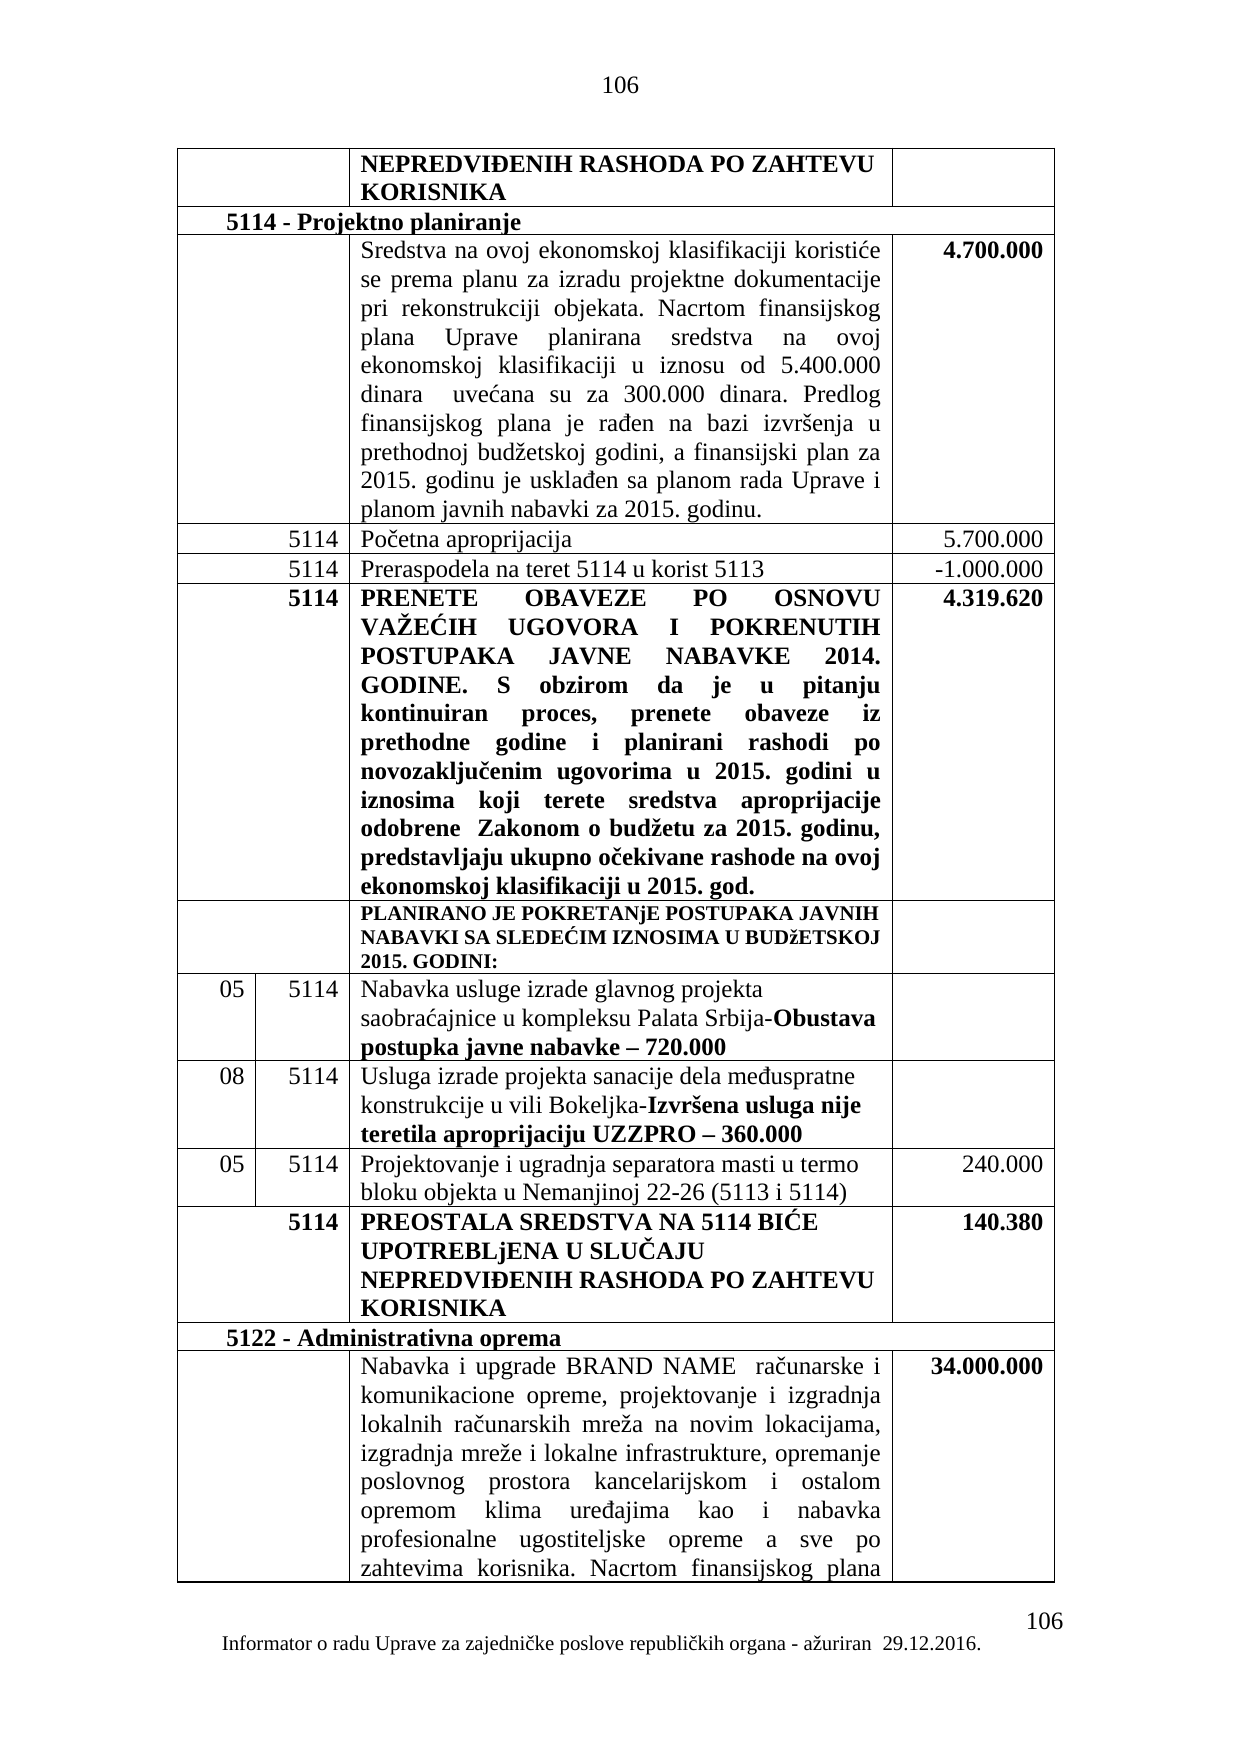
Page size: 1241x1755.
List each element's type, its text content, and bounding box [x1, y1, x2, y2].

table_cell [893, 149, 1054, 206]
table_cell [178, 235, 349, 523]
table_cell Početna aproprijacija [350, 524, 892, 553]
table_cell Usluga izrade projekta sanacije dela međuspratne konstrukcije u vili Bokelјka-Izvršena usluga nije teretila aproprijaciju UZZPRO – 360.000 [350, 1061, 892, 1148]
table_cell [178, 1351, 349, 1581]
table_cell Nabavka usluge izrade glavnog projekta saobraćajnice u kompleksu Palata Srbija-Obustava postupka javne nabavke – 720.000 [350, 974, 892, 1060]
table_cell PREOSTALA SREDSTVA NA 5114 BIĆE UPOTREBLjENA U SLUČAJU NEPREDVIĐENIH RASHODA PO ZAHTEVU KORISNIKA [350, 1207, 892, 1322]
table_cell [893, 901, 1054, 973]
table_cell 5.700.000 [893, 524, 1054, 553]
table_cell 05 [178, 974, 255, 1060]
table_cell Nabavka i upgrade BRAND NAME računarske i komunikacione opreme, projektovanje i izgradnja lokalnih računarskih mreža na novim lokacijama, izgradnja mreže i lokalne infrastrukture, opremanje poslovnog prostora kancelarijskom i ostalom opremom klima uređajima kao i nabavka profesionalne ugostitelјske opreme a sve po zahtevima korisnika. Nacrtom finansijskog plana [350, 1351, 892, 1581]
table_cell 05 [178, 1149, 255, 1206]
table_cell [893, 974, 1054, 1060]
table_cell 5114 [178, 524, 349, 553]
table_cell 5122 - Administrativna oprema [178, 1323, 1054, 1350]
table_cell Preraspodela na teret 5114 u korist 5113 [350, 554, 892, 582]
table_cell 5114 [256, 974, 349, 1060]
table_cell [893, 1061, 1054, 1148]
table_cell 4.700.000 [893, 235, 1054, 523]
table_cell 5114 [178, 1207, 349, 1322]
table_cell [178, 901, 349, 973]
table_cell [178, 149, 349, 206]
table_cell 140.380 [893, 1207, 1054, 1322]
table_cell Sredstva na ovoj ekonomskoj klasifikaciji koristiće se prema planu za izradu projektne dokumentacije pri rekonstrukciji objekata. Nacrtom finansijskog plana Uprave planirana sredstva na ovoj ekonomskoj klasifikaciji u iznosu od 5.400.000 dinara uvećana su za 300.000 dinara. Predlog finansijskog plana je rađen na bazi izvršenja u prethodnoj budžetskoj godini, a finansijski plan za 2015. godinu je usklađen sa planom rada Uprave i planom javnih nabavki za 2015. godinu. [350, 235, 892, 523]
table_cell 5114 [178, 554, 349, 582]
table_cell 5114 - Projektno planiranje [178, 207, 1054, 234]
table_cell 5114 [256, 1061, 349, 1148]
table_cell 34.000.000 [893, 1351, 1054, 1581]
table_cell PLANIRANO JE POKRETANјE POSTUPAKA JAVNIH NABAVKI SA SLEDEĆIM IZNOSIMA U BUDžETSKOJ 2015. GODINI: [350, 901, 892, 973]
table_cell PRENETE OBAVEZE PO OSNOVU VAŽEĆIH UGOVORA I POKRENUTIH POSTUPAKA JAVNE NABAVKE 2014. GODINE. S obzirom da je u pitanju kontinuiran proces, prenete obaveze iz prethodne godine i planirani rashodi po novozaklјučenim ugovorima u 2015. godini u iznosima koji terete sredstva aproprijacije odobrene Zakonom o budžetu za 2015. godinu, predstavlјaju ukupno očekivane rashode na ovoj ekonomskoj klasifikaciji u 2015. god. [350, 584, 892, 900]
table_cell 08 [178, 1061, 255, 1148]
table_cell -1.000.000 [893, 554, 1054, 582]
table_cell 4.319.620 [893, 584, 1054, 900]
table_cell 240.000 [893, 1149, 1054, 1206]
table_cell NEPREDVIĐENIH RASHODA PO ZAHTEVU KORISNIKA [350, 149, 892, 206]
table_cell 5114 [178, 584, 349, 900]
table_cell 5114 [256, 1149, 349, 1206]
table_cell Projektovanje i ugradnja separatora masti u termo bloku objekta u Nemanjinoj 22-26 (5113 i 5114) [350, 1149, 892, 1206]
